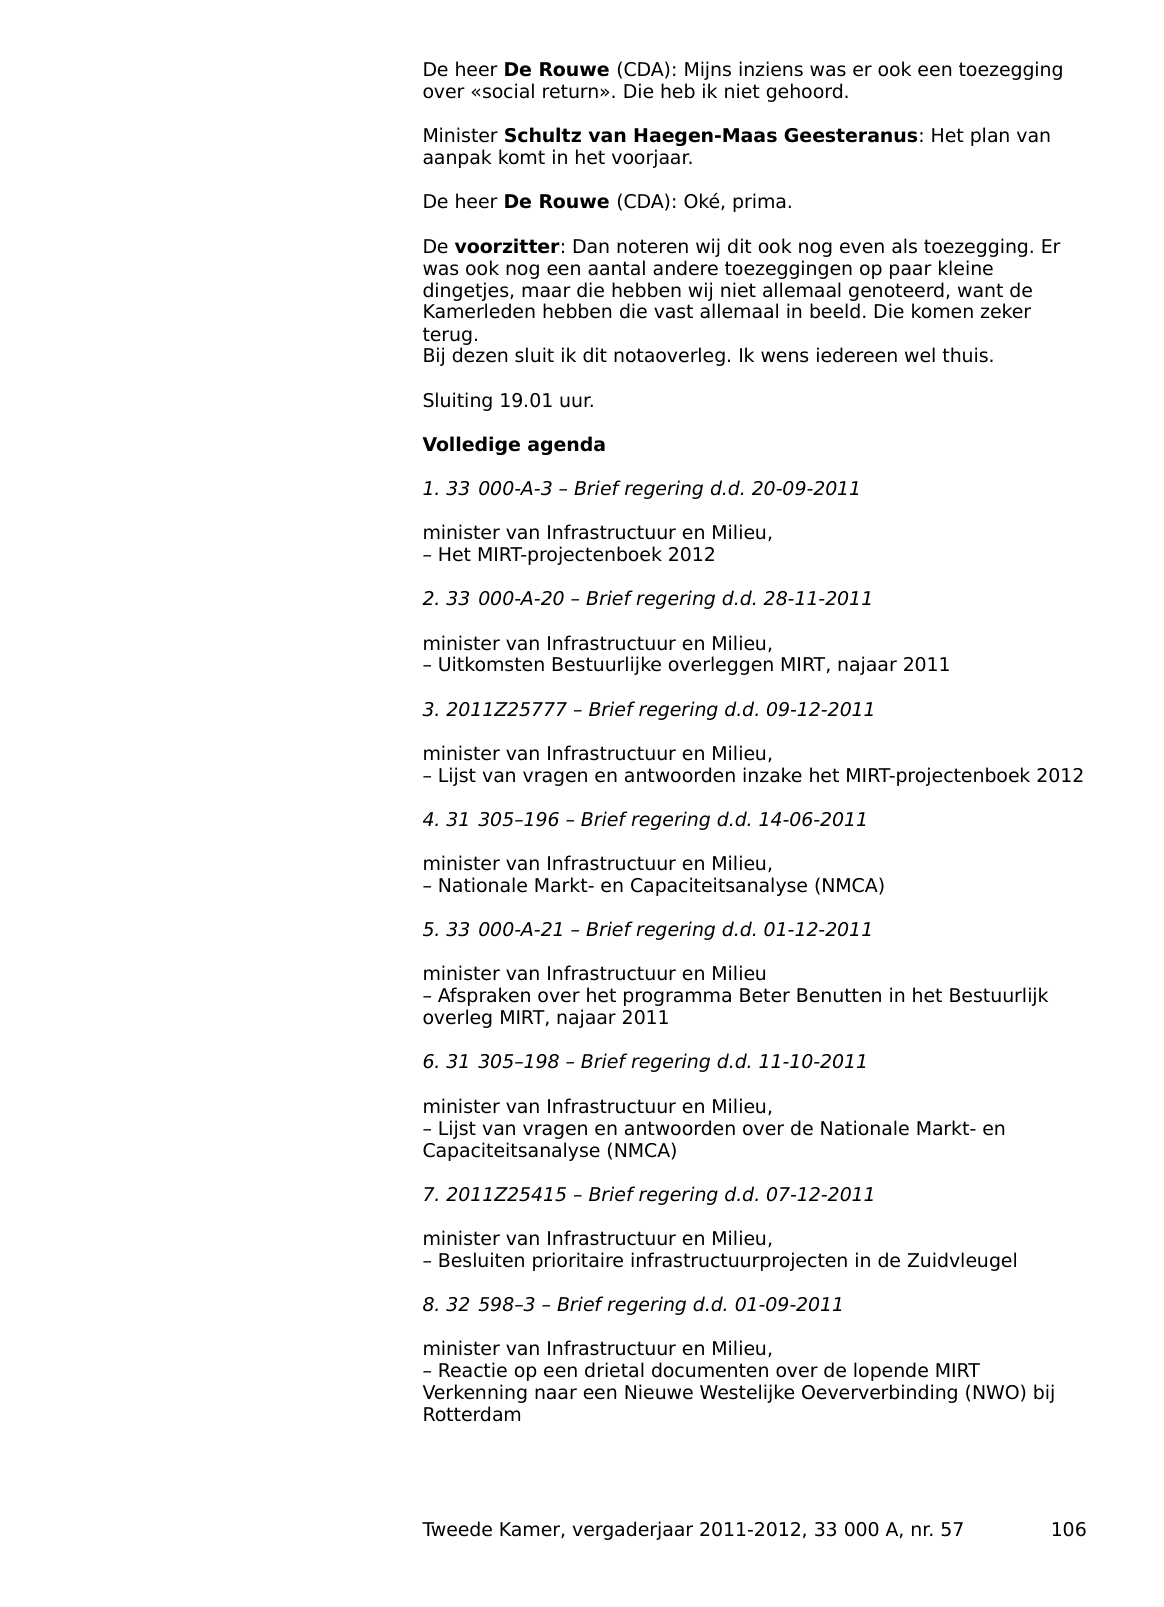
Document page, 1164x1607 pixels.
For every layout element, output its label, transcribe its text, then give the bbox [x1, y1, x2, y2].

text Bij dezen sluit ik dit notaoverleg. Ik wens iedereen wel thuis. [422, 345, 1087, 367]
subtitle 2. 33 000-A-20 – Brief regering d.d. 28-11-2011 [422, 588, 1087, 610]
text minister van Infrastructuur en Milieu, [422, 1228, 1087, 1250]
subtitle 8. 32 598–3 – Brief regering d.d. 01-09-2011 [422, 1294, 1087, 1316]
text – Reactie op een drietal documenten over de lopende MIRT Verkenning naar een Nieuwe Westelijke Oeververbinding (NWO) bij Rotterdam [422, 1360, 1087, 1426]
text minister van Infrastructuur en Milieu, [422, 1096, 1087, 1118]
text Minister Schultz van Haegen-Maas Geesteranus: Het plan van aanpak komt in het voorjaar. [422, 125, 1087, 169]
text minister van Infrastructuur en Milieu, [422, 1338, 1087, 1360]
subtitle Volledige agenda [422, 434, 1087, 456]
text De heer De Rouwe (CDA): Oké, prima. [422, 191, 1087, 213]
text minister van Infrastructuur en Milieu, [422, 632, 1087, 654]
text – Lijst van vragen en antwoorden inzake het MIRT-projectenboek 2012 [422, 765, 1087, 787]
subtitle 4. 31 305–196 – Brief regering d.d. 14-06-2011 [422, 809, 1087, 831]
text – Besluiten prioritaire infrastructuurprojecten in de Zuidvleugel [422, 1250, 1087, 1272]
text De voorzitter: Dan noteren wij dit ook nog even als toezegging. Er was ook nog een aantal andere toezeggingen op paar kleine dingetjes, maar die hebben wij niet allemaal genoteerd, want de Kamerleden hebben die vast allemaal in beeld. Die komen zeker terug. [422, 236, 1087, 345]
subtitle 3. 2011Z25777 – Brief regering d.d. 09-12-2011 [422, 698, 1087, 721]
subtitle 1. 33 000-A-3 – Brief regering d.d. 20-09-2011 [422, 478, 1087, 500]
text minister van Infrastructuur en Milieu, [422, 853, 1087, 875]
subtitle 6. 31 305–198 – Brief regering d.d. 11-10-2011 [422, 1051, 1087, 1073]
text Sluiting 19.01 uur. [422, 389, 1087, 412]
subtitle 5. 33 000-A-21 – Brief regering d.d. 01-12-2011 [422, 919, 1087, 941]
text – Lijst van vragen en antwoorden over de Nationale Markt- en Capaciteitsanalyse (NMCA) [422, 1118, 1087, 1162]
text – Het MIRT-projectenboek 2012 [422, 544, 1087, 566]
text De heer De Rouwe (CDA): Mijns inziens was er ook een toezegging over «social return». Die heb ik niet gehoord. [422, 59, 1087, 103]
text – Nationale Markt- en Capaciteitsanalyse (NMCA) [422, 875, 1087, 897]
subtitle 7. 2011Z25415 – Brief regering d.d. 07-12-2011 [422, 1184, 1087, 1206]
text minister van Infrastructuur en Milieu [422, 963, 1087, 985]
text – Afspraken over het programma Beter Benutten in het Bestuurlijk overleg MIRT, najaar 2011 [422, 985, 1087, 1029]
text minister van Infrastructuur en Milieu, [422, 522, 1087, 544]
text minister van Infrastructuur en Milieu, [422, 743, 1087, 765]
text – Uitkomsten Bestuurlijke overleggen MIRT, najaar 2011 [422, 654, 1087, 676]
